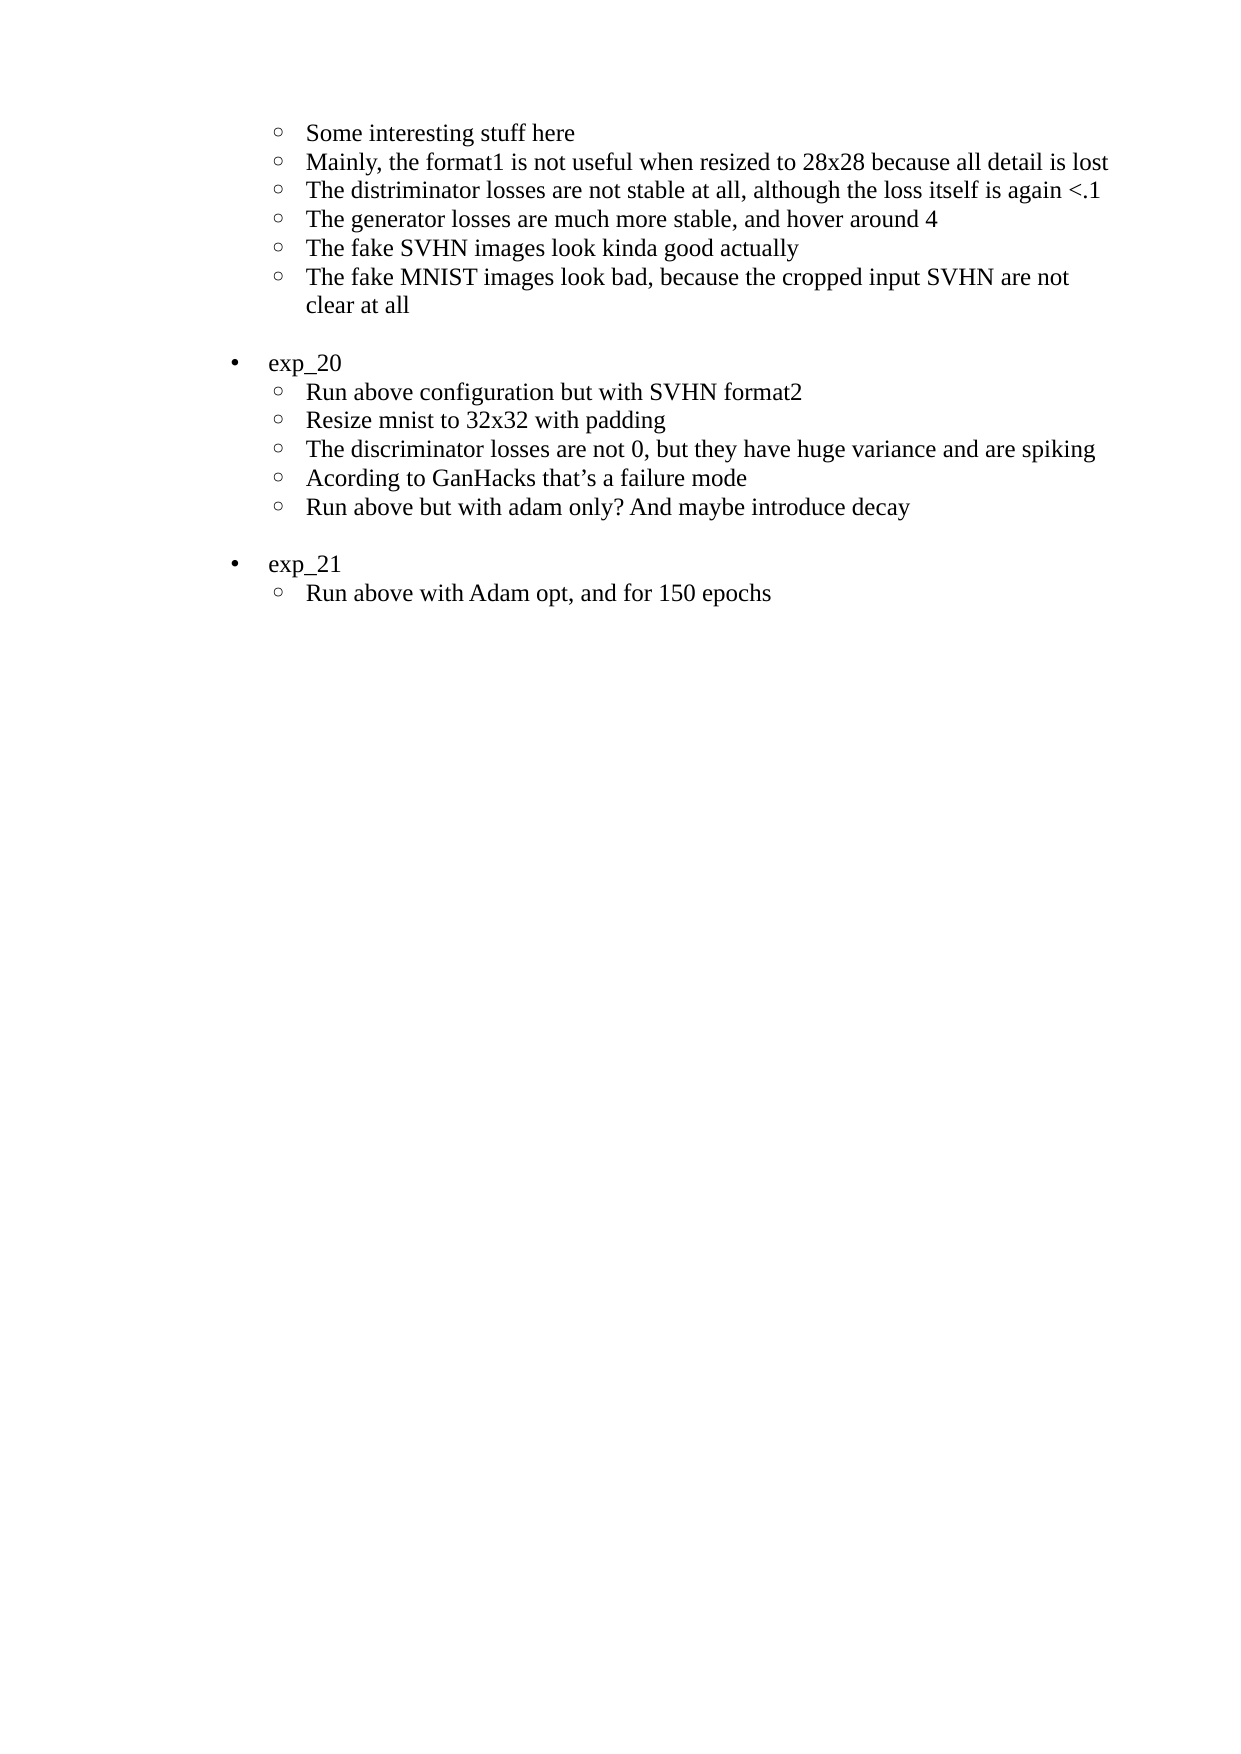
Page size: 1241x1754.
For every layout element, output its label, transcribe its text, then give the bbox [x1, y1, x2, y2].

list The fake MNIST images look bad, because the cropped input SVHN are not clear at all [268, 262, 1122, 319]
list Acording to GanHacks that’s a failure mode [268, 463, 1122, 492]
list Run above configuration but with SVHN format2 [268, 377, 1122, 406]
list exp_20 [231, 348, 1122, 377]
list Run above but with adam only? And maybe introduce decay [268, 492, 1122, 521]
list Mainly, the format1 is not useful when resized to 28x28 because all detail is lost [268, 147, 1122, 176]
list The generator losses are much more stable, and hover around 4 [268, 204, 1122, 233]
list The distriminator losses are not stable at all, although the loss itself is again <.1 [268, 176, 1122, 204]
list The fake SVHN images look kinda good actually [268, 233, 1122, 262]
list Run above with Adam opt, and for 150 epochs [268, 578, 1122, 607]
list The discriminator losses are not 0, but they have huge variance and are spiking [268, 434, 1122, 463]
list Some interesting stuff here [268, 118, 1122, 147]
list exp_21 [231, 549, 1122, 578]
list Resize mnist to 32x32 with padding [268, 406, 1122, 434]
